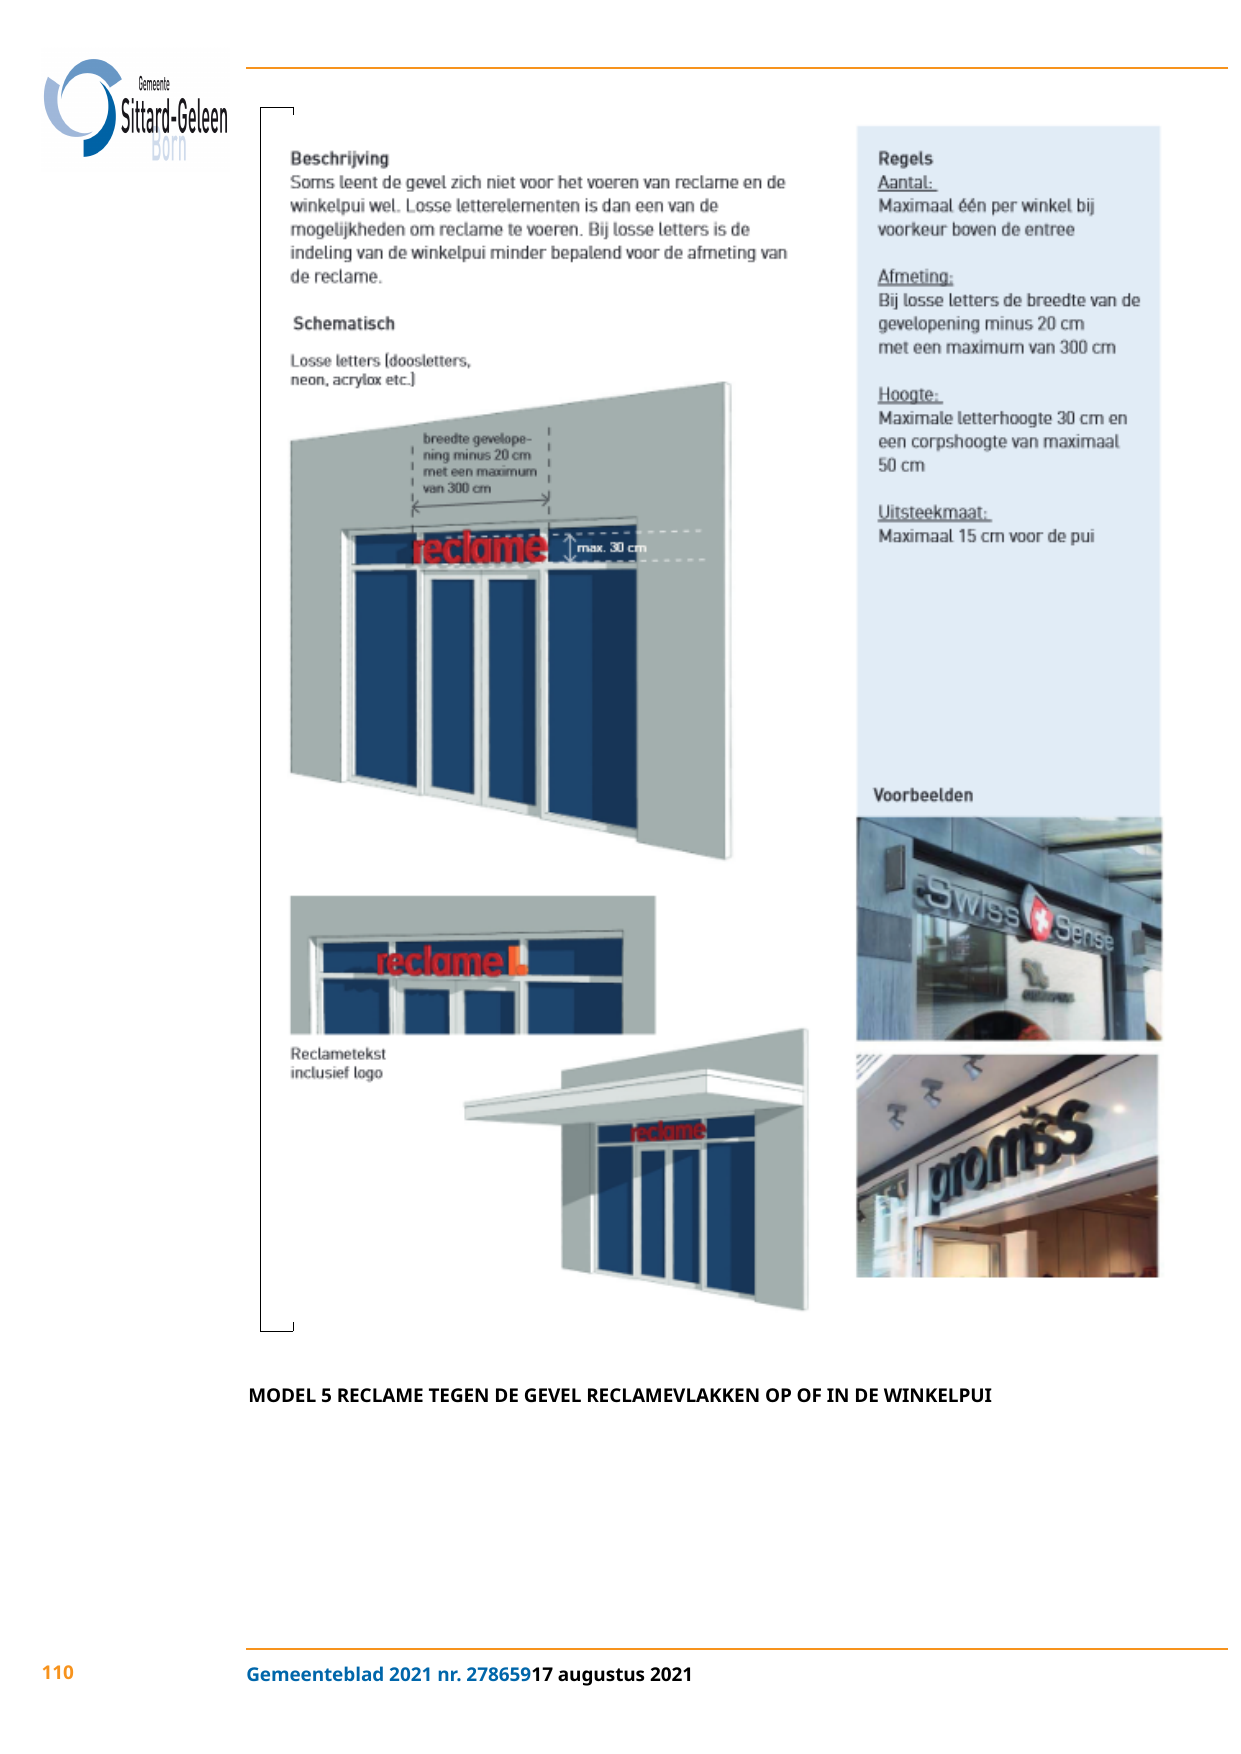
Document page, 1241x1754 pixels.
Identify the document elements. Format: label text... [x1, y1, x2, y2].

text MODEL 5 RECLAME TEGEN DE GEVEL RECLAMEVLAKKEN OP OF IN DE WINKELPUI [248, 1382, 1152, 1408]
picture [268, 115, 1173, 1322]
picture [41, 47, 231, 172]
